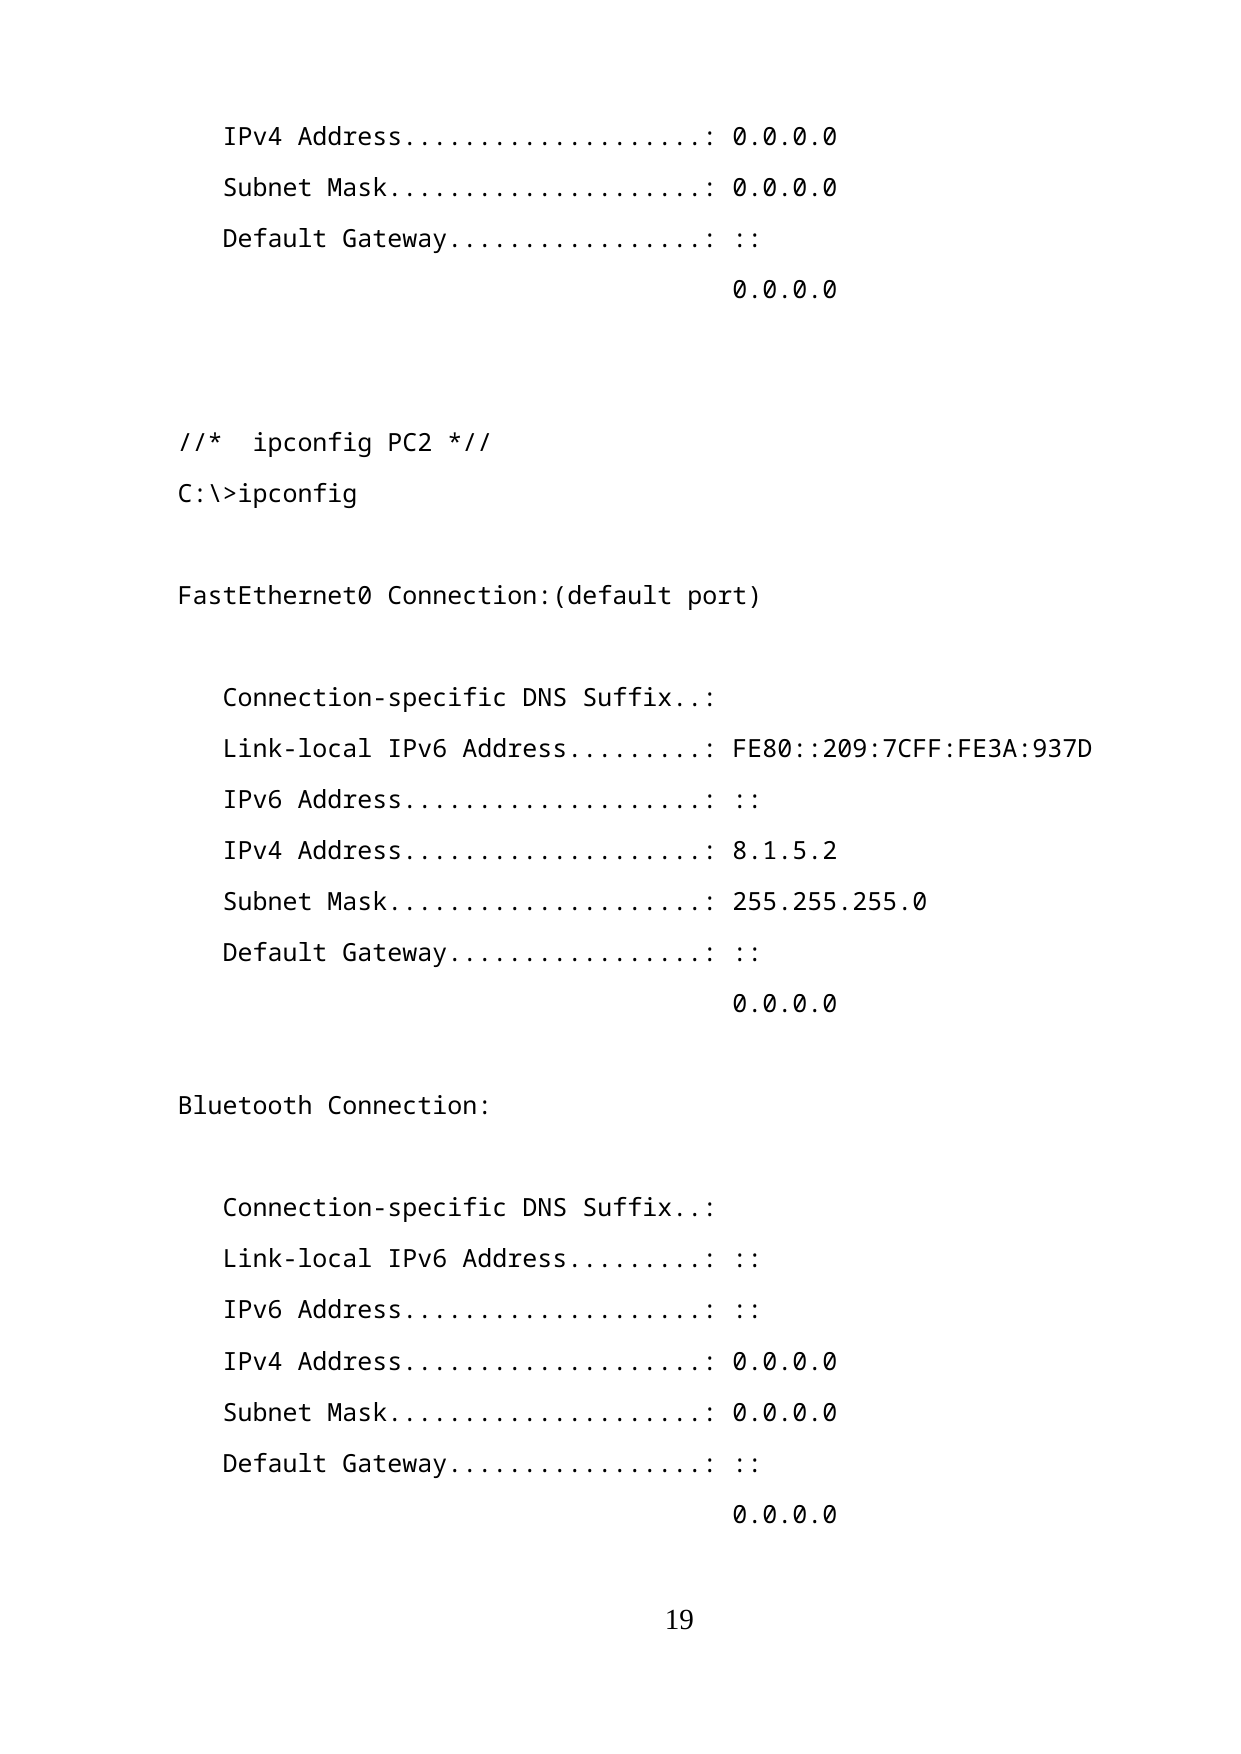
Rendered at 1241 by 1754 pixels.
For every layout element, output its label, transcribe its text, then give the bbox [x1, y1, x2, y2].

text C:\>ipconfig [177, 475, 1181, 509]
text IPv6 Address....................: :: [177, 782, 1181, 816]
text 0.0.0.0 [177, 1496, 1181, 1530]
text IPv6 Address....................: :: [177, 1292, 1181, 1326]
text Subnet Mask.....................: 255.255.255.0 [177, 884, 1181, 918]
text IPv4 Address....................: 0.0.0.0 [177, 1343, 1181, 1377]
text 0.0.0.0 [177, 986, 1181, 1020]
text Link-local IPv6 Address.........: :: [177, 1241, 1181, 1275]
text 0.0.0.0 [177, 271, 1181, 305]
text Default Gateway.................: :: [177, 1445, 1181, 1479]
text FastEthernet0 Connection:(default port) [177, 577, 1181, 612]
text Default Gateway.................: :: [177, 220, 1181, 254]
text Connection-specific DNS Suffix..: [177, 679, 1181, 714]
text Bluetooth Connection: [177, 1088, 1181, 1122]
text //* ipconfig PC2 *// [177, 424, 1181, 458]
text Subnet Mask.....................: 0.0.0.0 [177, 169, 1181, 203]
text Link-local IPv6 Address.........: FE80::209:7CFF:FE3A:937D [177, 731, 1181, 765]
text Default Gateway.................: :: [177, 935, 1181, 969]
text IPv4 Address....................: 0.0.0.0 [177, 118, 1181, 152]
text IPv4 Address....................: 8.1.5.2 [177, 833, 1181, 867]
text Connection-specific DNS Suffix..: [177, 1190, 1181, 1224]
text Subnet Mask.....................: 0.0.0.0 [177, 1394, 1181, 1428]
